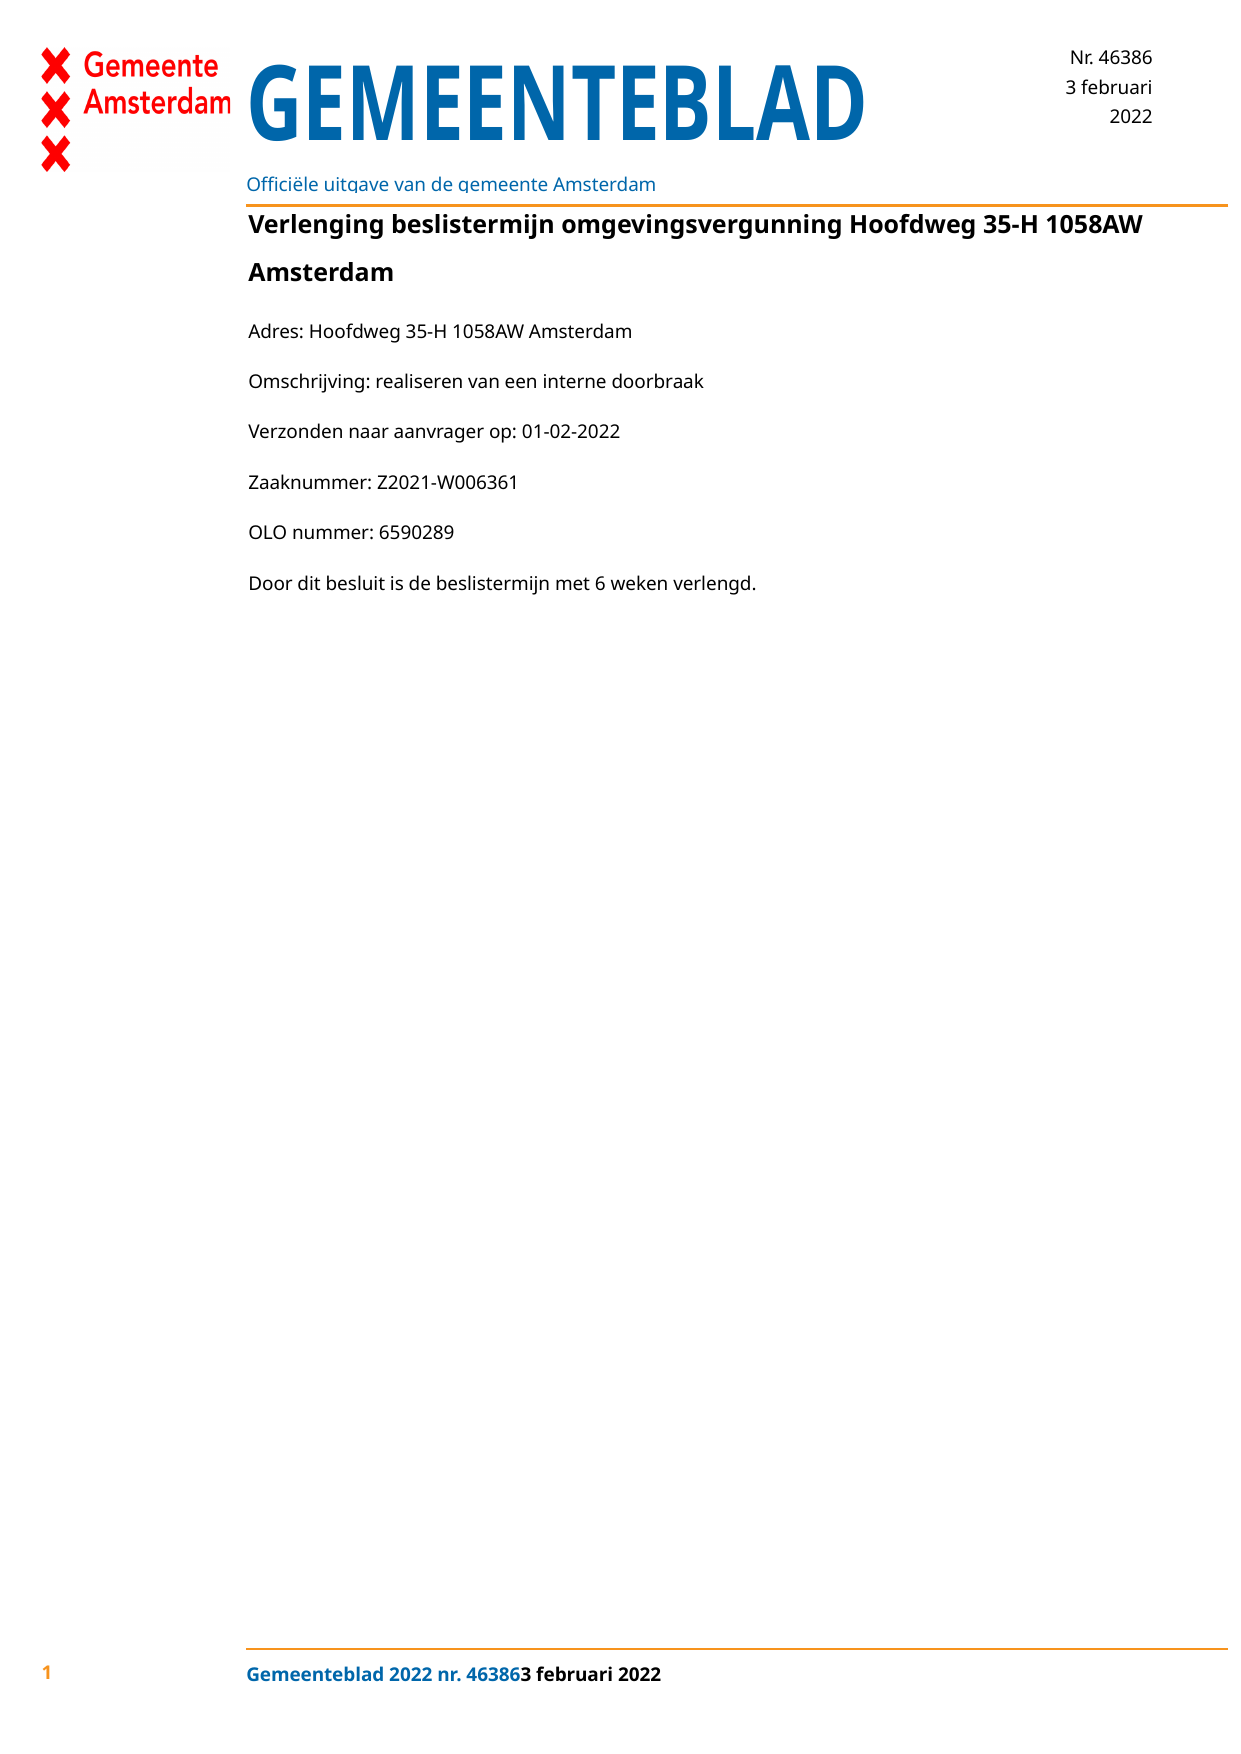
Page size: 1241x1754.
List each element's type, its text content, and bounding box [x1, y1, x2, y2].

text Verzonden naar aanvrager op: 01-02-2022 [248, 419, 1152, 444]
picture [41, 47, 231, 172]
text Adres: Hoofdweg 35-H 1058AW Amsterdam [248, 318, 1152, 344]
text Door dit besluit is de beslistermijn met 6 weken verlengd. [248, 570, 1152, 596]
text OLO nummer: 6590289 [248, 519, 1152, 545]
text Omschrijving: realiseren van een interne doorbraak [248, 368, 1152, 394]
text Verlenging beslistermijn omgevingsvergunning Hoofdweg 35-H 1058AW Amsterdam [248, 207, 1152, 288]
text Zaaknummer: Z2021-W006361 [248, 469, 1152, 495]
